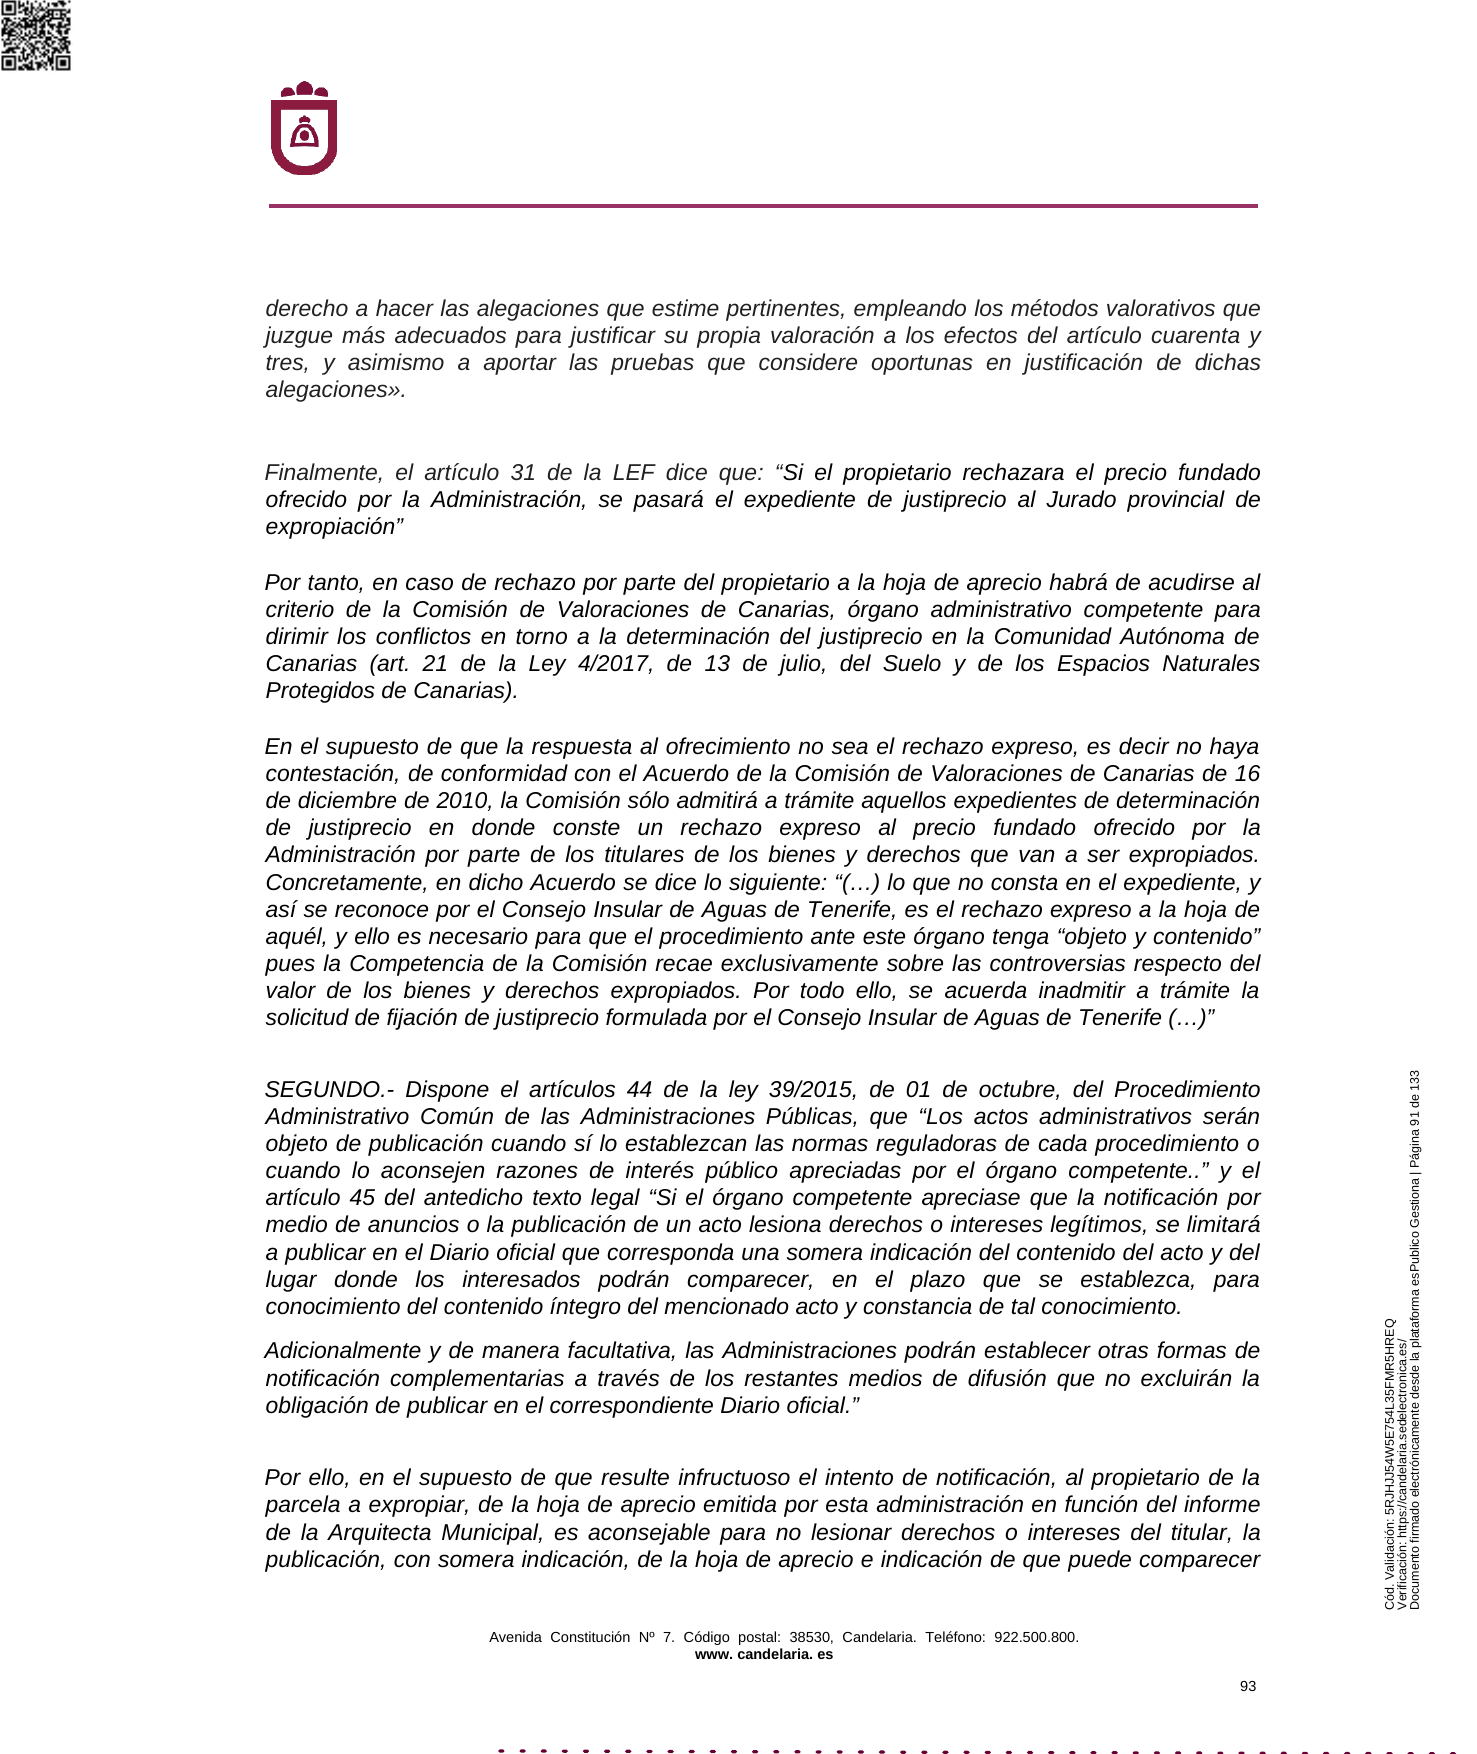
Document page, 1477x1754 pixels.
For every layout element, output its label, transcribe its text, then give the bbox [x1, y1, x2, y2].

text Adicionalmente y de manera facultativa, las Administraciones podrán establecer otras formas de notificación complementarias a través de los restantes medios de difusión que no excluirán la obligación de publicar en el correspondiente Diario oficial.” [264, 1337, 1263, 1418]
text En el supuesto de que la respuesta al ofrecimiento no sea el rechazo expreso, es decir no haya contestación, de conformidad con el Acuerdo de la Comisión de Valoraciones de Canarias de 16 de diciembre de 2010, la Comisión sólo admitirá a trámite aquellos expedientes de determinación de justiprecio en donde conste un rechazo expreso al precio fundado ofrecido por la Administración por parte de los titulares de los bienes y derechos que van a ser expropiados. Concretamente, en dicho Acuerdo se dice lo siguiente: “(…) lo que no consta en el expediente, y así se reconoce por el Consejo Insular de Aguas de Tenerife, es el rechazo expreso a la hoja de aquél, y ello es necesario para que el procedimiento ante este órgano tenga “objeto y contenido” pues la Competencia de la Comisión recae exclusivamente sobre las controversias respecto del valor de los bienes y derechos expropiados. Por todo ello, se acuerda inadmitir a trámite la solicitud de fijación de justiprecio formulada por el Consejo Insular de Aguas de Tenerife (…)” [264, 733, 1263, 1030]
text derecho a hacer las alegaciones que estime pertinentes, empleando los métodos valorativos que juzgue más adecuados para justificar su propia valoración a los efectos del artículo cuarenta y tres, y asimismo a aportar las pruebas que considere oportunas en justificación de dichas alegaciones». [264, 294, 1264, 402]
text Por ello, en el supuesto de que resulte infructuoso el intento de notificación, al propietario de la parcela a expropiar, de la hoja de aprecio emitida por esta administración en función del informe de la Arquitecta Municipal, es aconsejable para no lesionar derechos o intereses del titular, la publicación, con somera indicación, de la hoja de aprecio e indicación de que puede comparecer [264, 1464, 1263, 1572]
text SEGUNDO.- Dispone el artículos 44 de la ley 39/2015, de 01 de octubre, del Procedimiento Administrativo Común de las Administraciones Públicas, que “Los actos administrativos serán objeto de publicación cuando sí lo establezcan las normas reguladoras de cada procedimiento o cuando lo aconsejen razones de interés público apreciadas por el órgano competente..” y el artículo 45 del antedicho texto legal “Si el órgano competente apreciase que la notificación por medio de anuncios o la publicación de un acto lesiona derechos o intereses legítimos, se limitará a publicar en el Diario oficial que corresponda una somera indicación del contenido del acto y del lugar donde los interesados podrán comparecer, en el plazo que se establezca, para conocimiento del contenido íntegro del mencionado acto y constancia de tal conocimiento. [264, 1076, 1263, 1319]
text Por tanto, en caso de rechazo por parte del propietario a la hoja de aprecio habrá de acudirse al criterio de la Comisión de Valoraciones de Canarias, órgano administrativo competente para dirimir los conflictos en torno a la determinación del justiprecio en la Comunidad Autónoma de Canarias (art. 21 de la Ley 4/2017, de 13 de julio, del Suelo y de los Espacios Naturales Protegidos de Canarias). [264, 569, 1263, 704]
text Finalmente, el artículo 31 de la LEF dice que: “Si el propietario rechazara el precio fundado ofrecido por la Administración, se pasará el expediente de justiprecio al Jurado provincial de expropiación” [264, 459, 1263, 539]
